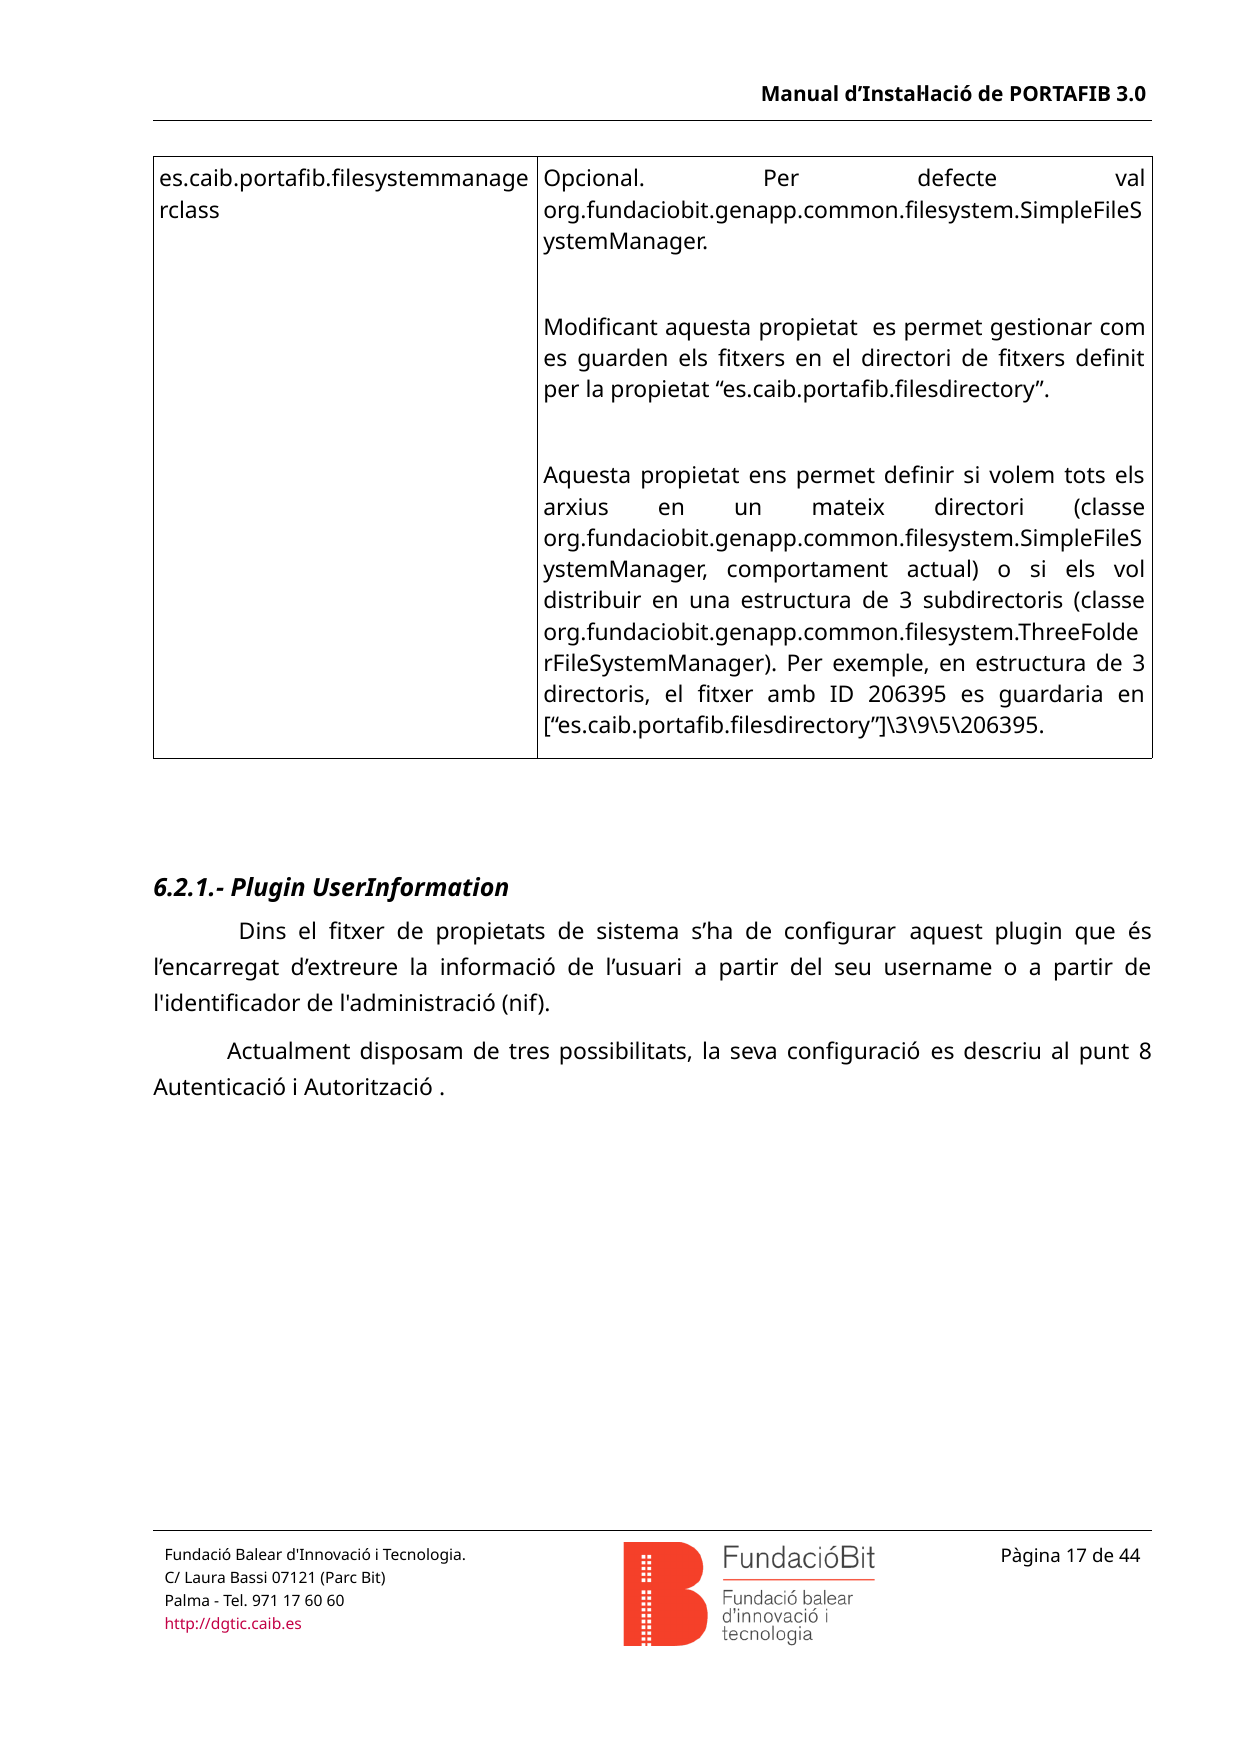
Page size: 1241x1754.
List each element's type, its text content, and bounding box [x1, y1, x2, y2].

table_cell es.caib.portafib.filesystemmanagerclass [154, 157, 537, 758]
text Dins el fitxer de propietats de sistema s’ha de configurar aquest plugin que és l’encarregat d’extreure la informació de l’usuari a partir del seu username o a partir de l'identificador de l'administració (nif). [153, 915, 1152, 1018]
text Actualment disposam de tres possibilitats, la seva configuració es descriu al punt 8 Autenticació i Autorització . [153, 1035, 1152, 1102]
table_cell Opcional. Per defecte val org.fundaciobit.genapp.common.filesystem.SimpleFileSystemManager. Modificant aquesta propietat es permet gestionar com es guarden els fitxers en el directori de fitxers definit per la propietat “es.caib.portafib.filesdirectory”. Aquesta propietat ens permet definir si volem tots els arxius en un mateix directori (classe org.fundaciobit.genapp.common.filesystem.SimpleFileSystemManager, comportament actual) o si els vol distribuir en una estructura de 3 subdirectoris (classe org.fundaciobit.genapp.common.filesystem.ThreeFolderFileSystemManager). Per exemple, en estructura de 3 directoris, el fitxer amb ID 206395 es guardaria en [“es.caib.portafib.filesdirectory”]\3\9\5\206395. [538, 157, 1152, 758]
subtitle Plugin UserInformation [153, 869, 1152, 903]
picture [623, 1542, 875, 1646]
